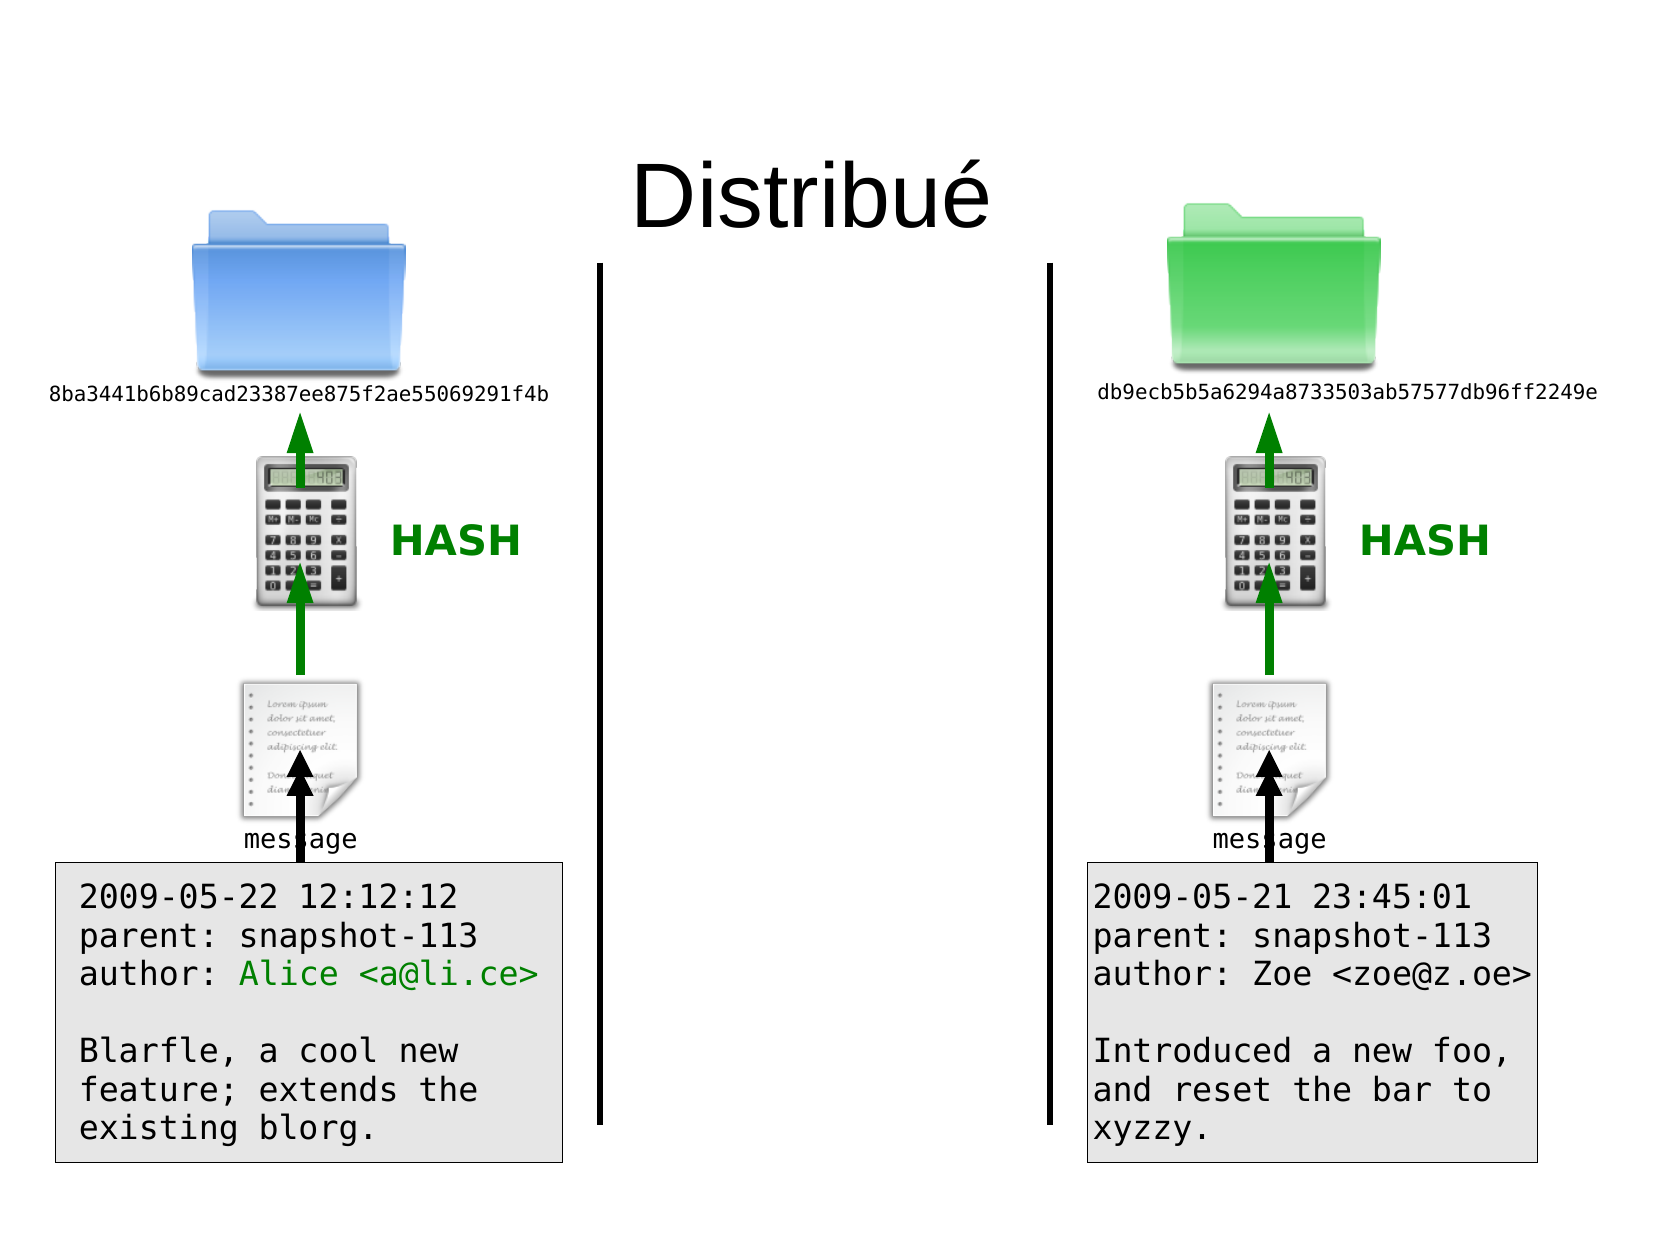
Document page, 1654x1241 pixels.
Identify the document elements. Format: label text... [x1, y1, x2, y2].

text_box db9ecb5b5a6294a8733503ab57577db96ff2249e [1082, 373, 1615, 413]
picture [192, 187, 406, 375]
picture [1194, 674, 1345, 826]
picture [1167, 190, 1381, 373]
text_box message [1197, 815, 1265, 863]
text_box HASH [375, 509, 537, 573]
text_box message [1274, 815, 1342, 863]
text_box 2009-05-21 23:45:01 parent: snapshot-113 author: Zoe <zoe@z.oe> Introduced a new foo, and reset the bar to xyzzy. [1087, 862, 1538, 1163]
picture [225, 449, 387, 611]
picture [225, 674, 376, 826]
text_box HASH [1344, 509, 1506, 573]
text_box message [228, 815, 296, 862]
title Distribué [118, 112, 1506, 281]
picture [1194, 449, 1356, 611]
text_box 2009-05-22 12:12:12 parent: snapshot-113 author: Alice <a@li.ce> Blarfle, a cool new feature; extends the existing blorg. [55, 862, 563, 1163]
text_box 8ba3441b6b89cad23387ee875f2ae55069291f4b [33, 375, 566, 415]
text_box message [305, 815, 373, 862]
